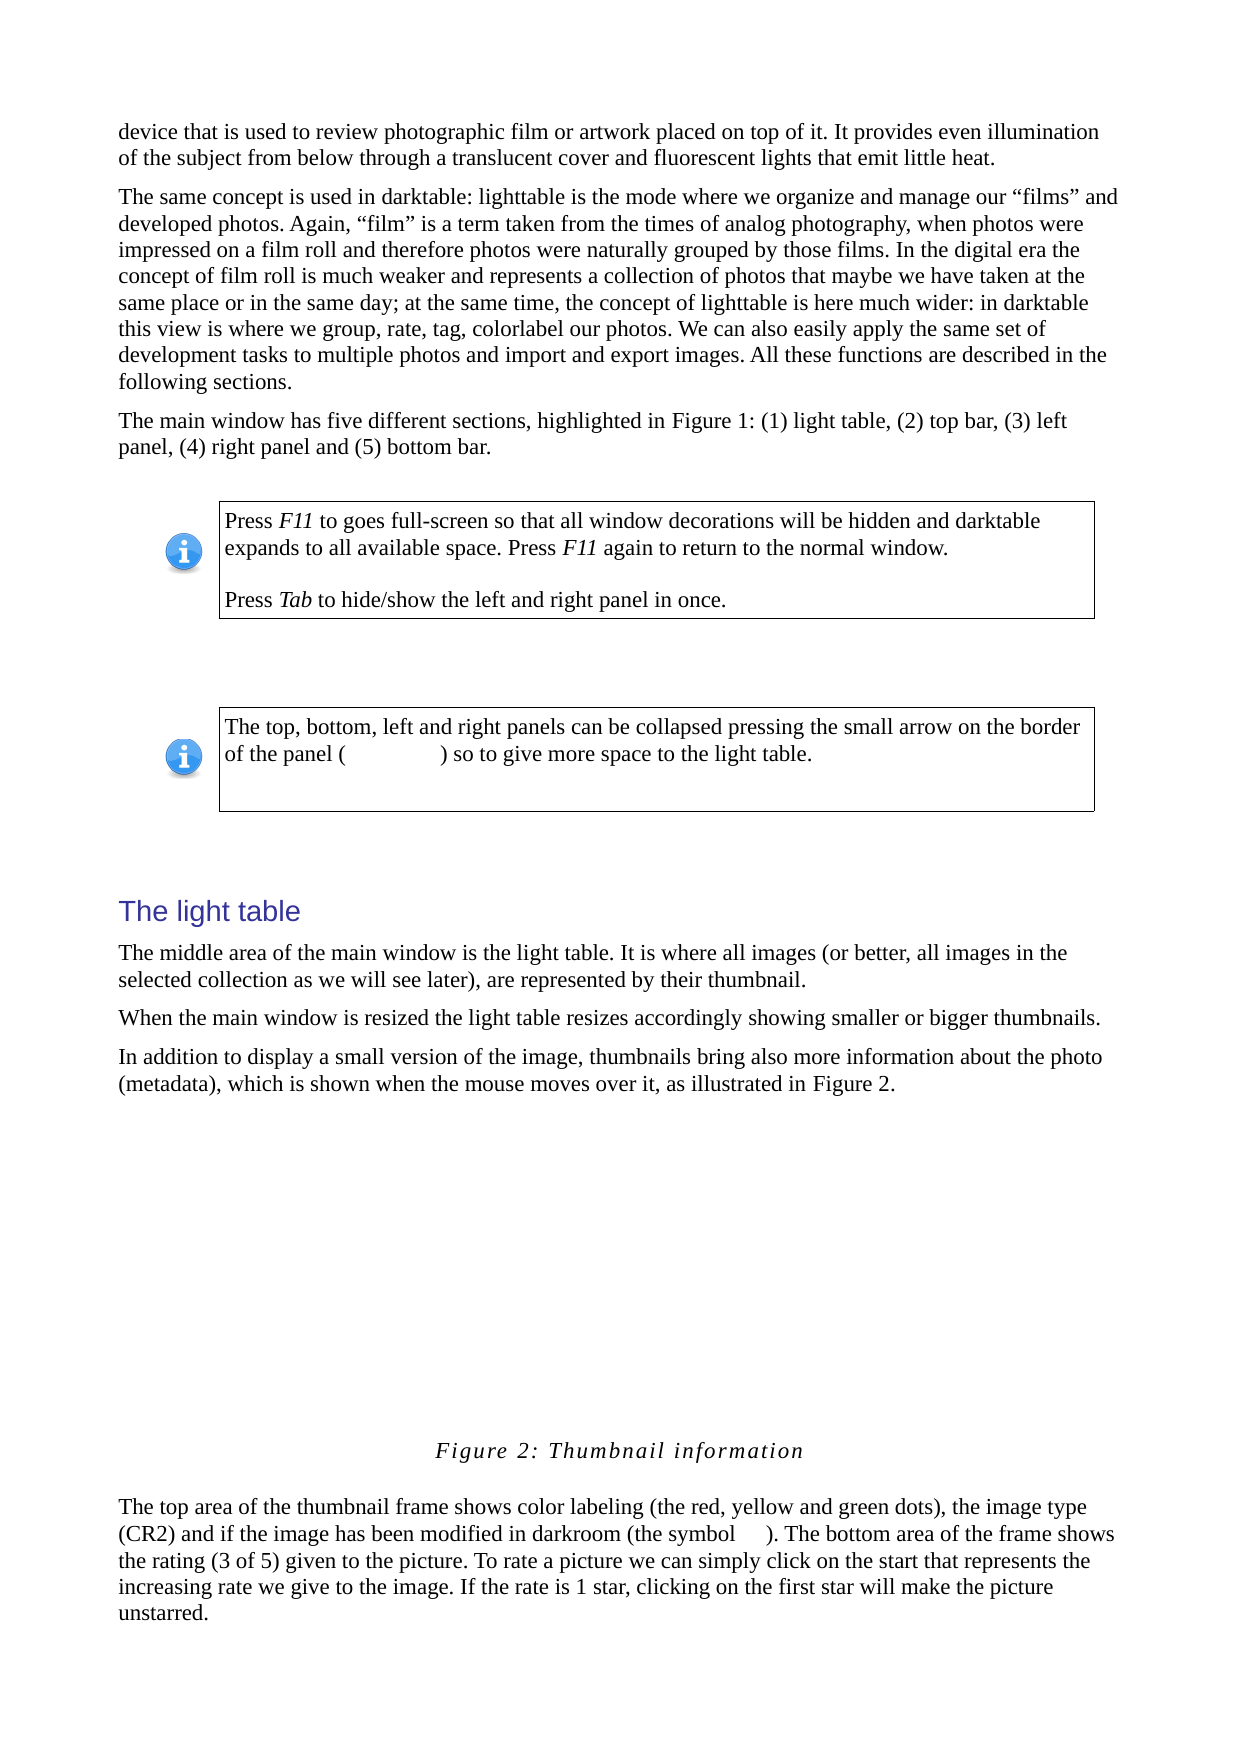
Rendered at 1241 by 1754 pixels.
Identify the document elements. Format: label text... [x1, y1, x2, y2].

table_header [204, 534, 219, 573]
table_header Press F11 to goes full-screen so that all window decorations will be hidden and darktable expands to all available space. Press F11 again to return to the normal window. Press Tab to hide/show the left and right panel in once. [220, 502, 1094, 618]
picture [163, 739, 204, 779]
subtitle The light table [118, 894, 1122, 927]
text device that is used to review photographic film or artwork placed on top of it. It provides even illumination of the subject from below through a translucent cover and fluorescent lights that emit little heat. [118, 118, 1122, 171]
text In addition to display a small version of the image, thumbnails bring also more information about the photo (metadata), which is shown when the mouse moves over it, as illustrated in Figure 2. [118, 1043, 1122, 1096]
table_header [149, 534, 163, 573]
table_header [149, 574, 219, 618]
picture [163, 533, 204, 574]
text The middle area of the main window is the light table. It is where all images (or better, all images in the selected collection as we will see later), are represented by their thumbnail. [118, 939, 1122, 992]
text The main window has five different sections, highlighted in Figure 1: (1) light table, (2) top bar, (3) left panel, (4) right panel and (5) bottom bar. [118, 407, 1122, 459]
text The same concept is used in darktable: lighttable is the mode where we organize and manage our “films” and developed photos. Again, “film” is a term taken from the times of analog photography, when photos were impressed on a film roll and therefore photos were naturally grouped by those films. In the digital era the concept of film roll is much weaker and represents a collection of photos that maybe we have taken at the same place or in the same day; at the same time, the concept of lighttable is here much wider: in darktable this view is where we group, rate, tag, colorlabel our photos. We can also easily apply the same set of development tasks to multiple photos and import and export images. All these functions are described in the following sections. [118, 183, 1122, 394]
text Figure 2: Thumbnail information [386, 1121, 855, 1463]
table_header [149, 501, 219, 533]
table_header [149, 707, 219, 811]
table_header The top, bottom, left and right panels can be collapsed pressing the small arrow on the border of the panel () so to give more space to the light table. [220, 708, 1094, 811]
text When the main window is resized the light table resizes accordingly showing smaller or bigger thumbnails. [118, 1004, 1122, 1031]
text The top area of the thumbnail frame shows color labeling (the red, yellow and green dots), the image type (CR2) and if the image has been modified in darkroom (the symbol ). The bottom area of the frame shows the rating (3 of 5) given to the picture. To rate a picture we can simply click on the start that represents the increasing rate we give to the image. If the rate is 1 star, clicking on the first star will make the picture unstarred. [118, 1108, 1122, 1626]
